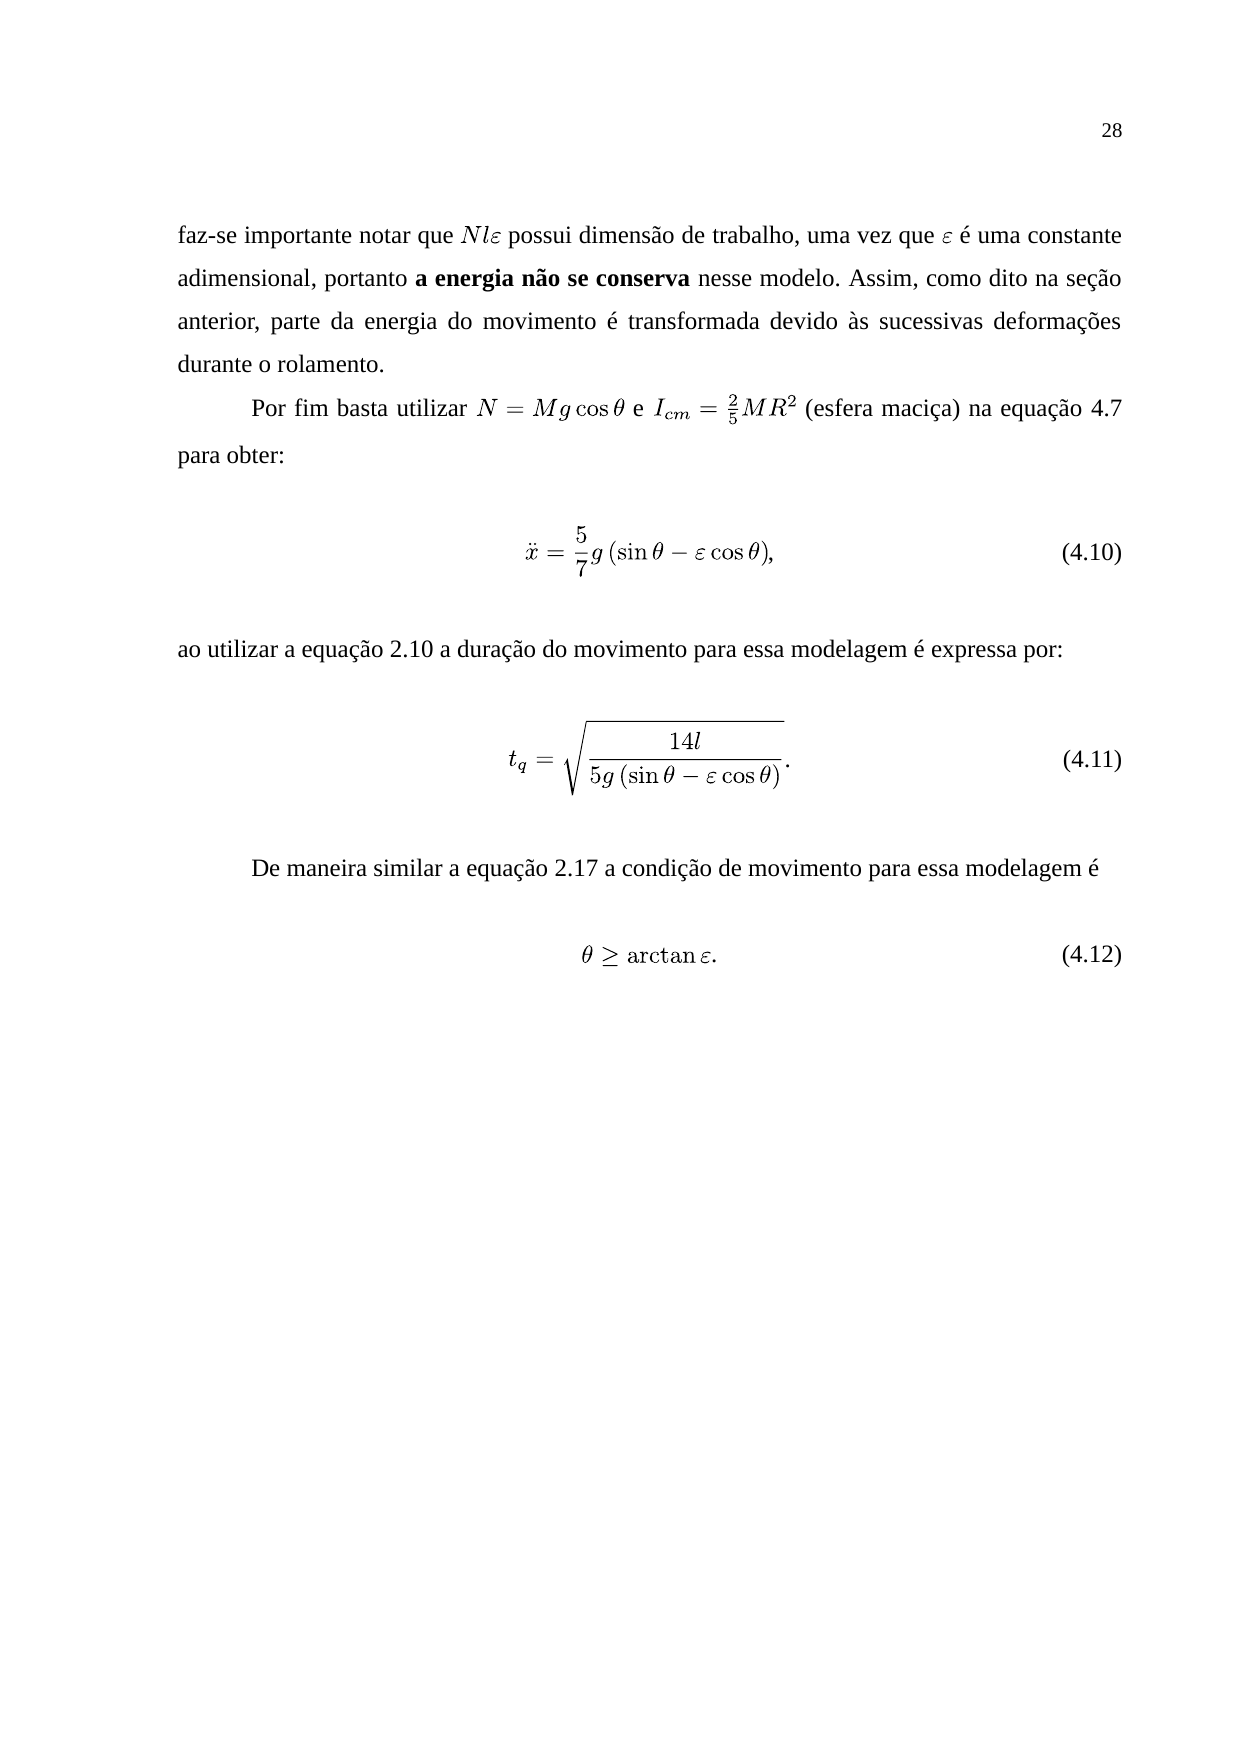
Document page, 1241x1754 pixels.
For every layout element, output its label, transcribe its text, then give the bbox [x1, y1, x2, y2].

text De maneira similar a equação 2.17 a condição de movimento para essa modelagem é [177, 853, 1122, 882]
text Por fim basta utilizar e (esfera maciça) na equação 4.7 para obter: [177, 393, 1122, 468]
text [177, 526, 579, 577]
text ao utilizar a equação 2.10 a duração do movimento para essa modelagem é expressa por: [177, 634, 1122, 663]
text , (4.10) [582, 526, 1122, 577]
text . (4.12) [177, 939, 1122, 968]
text . (4.11) [573, 721, 1122, 796]
text [177, 721, 585, 796]
text faz-se importante notar que possui dimensão de trabalho, uma vez que é uma constante adimensional, portanto a energia não se conserva nesse modelo. Assim, como dito na seção anterior, parte da energia do movimento é transformada devido às sucessivas deformações durante o rolamento. [177, 220, 1122, 378]
